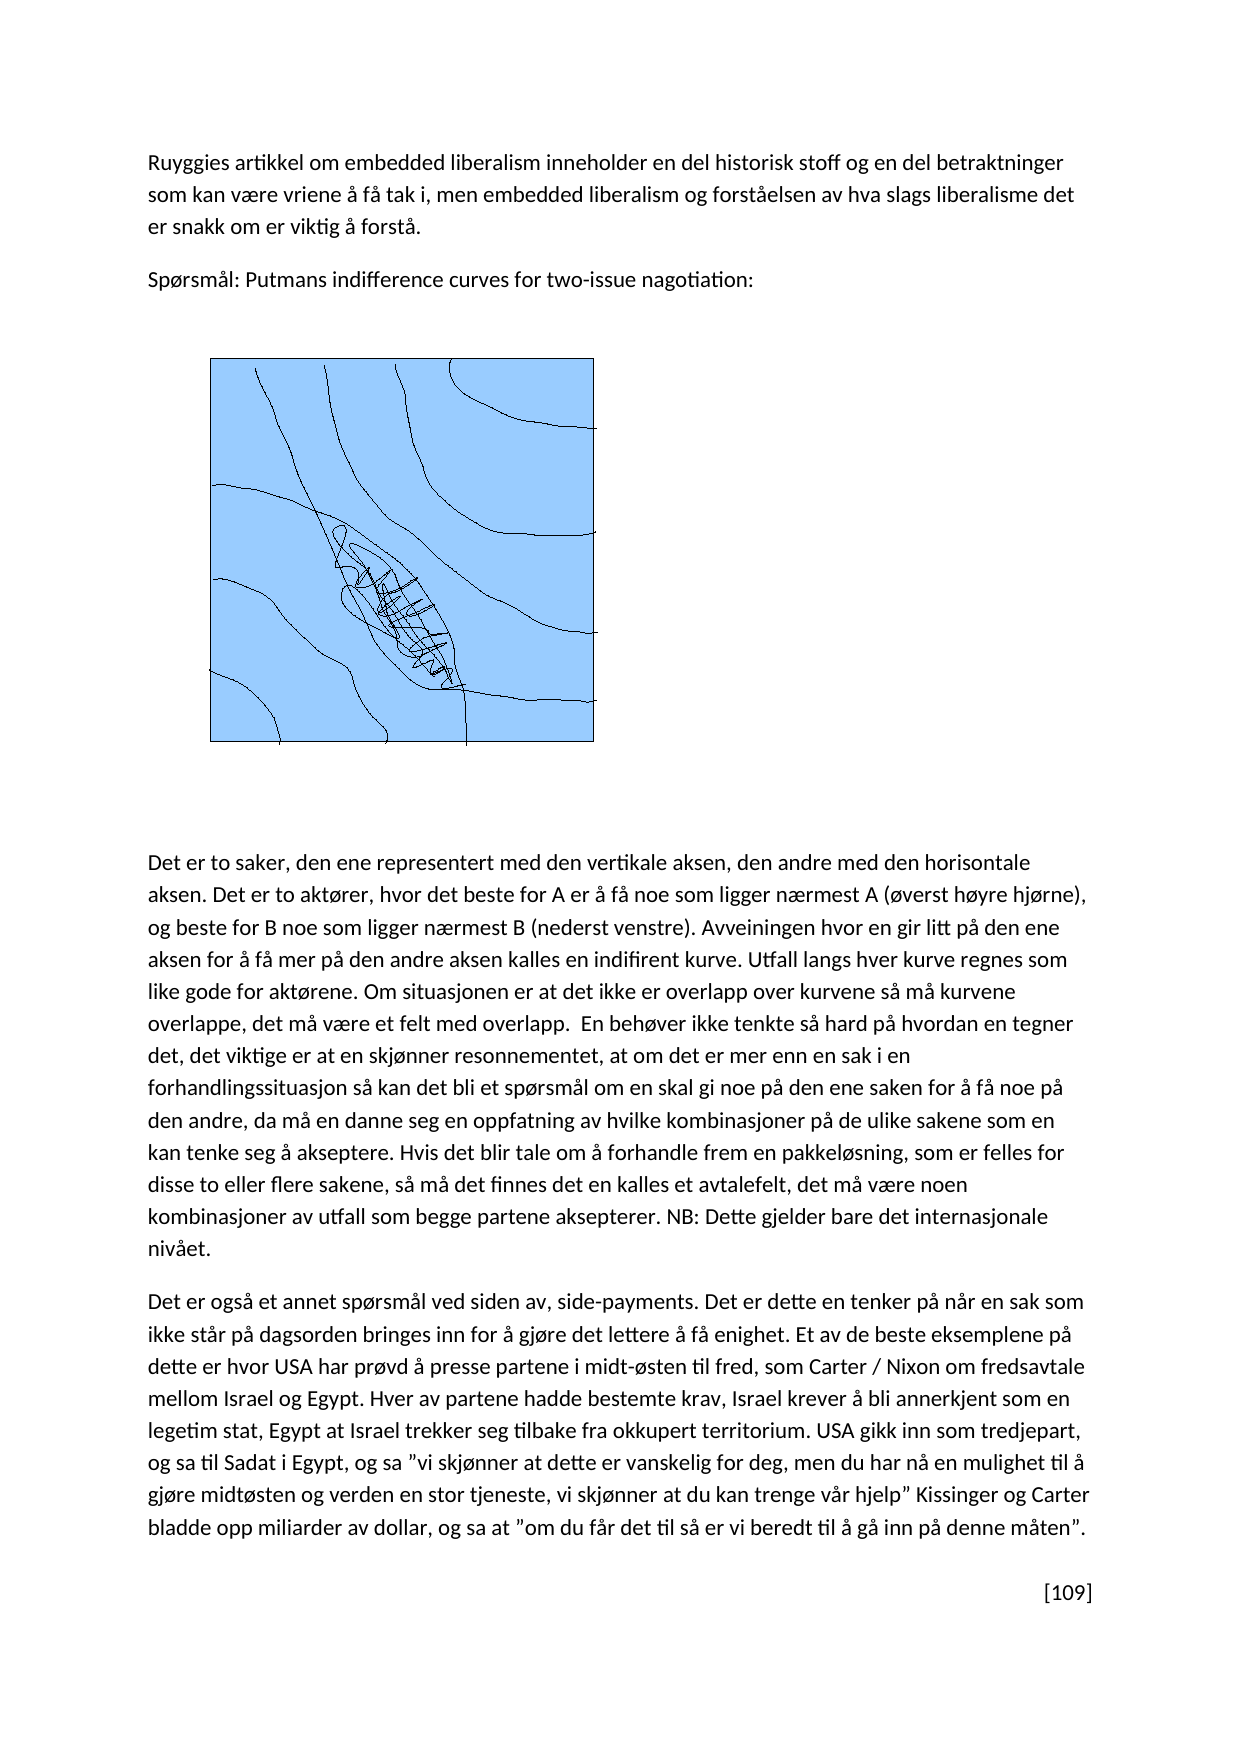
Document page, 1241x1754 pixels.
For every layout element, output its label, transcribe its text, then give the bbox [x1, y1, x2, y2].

text Spørsmål: Putmans indifference curves for two-issue nagotiation: [148, 265, 1093, 293]
text Ruyggies artikkel om embedded liberalism inneholder en del historisk stoff og en del betraktninger som kan være vriene å få tak i, men embedded liberalism og forståelsen av hva slags liberalisme det er snakk om er viktig å forstå. [148, 148, 1093, 240]
text Det er også et annet spørsmål ved siden av, side-payments. Det er dette en tenker på når en sak som ikke står på dagsorden bringes inn for å gjøre det lettere å få enighet. Et av de beste eksemplene på dette er hvor USA har prøvd å presse partene i midt-østen til fred, som Carter / Nixon om fredsavtale mellom Israel og Egypt. Hver av partene hadde bestemte krav, Israel krever å bli annerkjent som en legetim stat, Egypt at Israel trekker seg tilbake fra okkupert territorium. USA gikk inn som tredjepart, og sa til Sadat i Egypt, og sa ”vi skjønner at dette er vanskelig for deg, men du har nå en mulighet til å gjøre midtøsten og verden en stor tjeneste, vi skjønner at du kan trenge vår hjelp” Kissinger og Carter bladde opp miliarder av dollar, og sa at ”om du får det til så er vi beredt til å gå inn på denne måten”. [148, 1287, 1093, 1541]
text Det er to saker, den ene representert med den vertikale aksen, den andre med den horisontale aksen. Det er to aktører, hvor det beste for A er å få noe som ligger nærmest A (øverst høyre hjørne), og beste for B noe som ligger nærmest B (nederst venstre). Avveiningen hvor en gir litt på den ene aksen for å få mer på den andre aksen kalles en indifirent kurve. Utfall langs hver kurve regnes som like gode for aktørene. Om situasjonen er at det ikke er overlapp over kurvene så må kurvene overlappe, det må være et felt med overlapp. En behøver ikke tenkte så hard på hvordan en tegner det, det viktige er at en skjønner resonnementet, at om det er mer enn en sak i en forhandlingssituasjon så kan det bli et spørsmål om en skal gi noe på den ene saken for å få noe på den andre, da må en danne seg en oppfatning av hvilke kombinasjoner på de ulike sakene som en kan tenke seg å akseptere. Hvis det blir tale om å forhandle frem en pakkeløsning, som er felles for disse to eller flere sakene, så må det finnes det en kalles et avtalefelt, det må være noen kombinasjoner av utfall som begge partene aksepterer. NB: Dette gjelder bare det internasjonale nivået. [148, 848, 1093, 1262]
